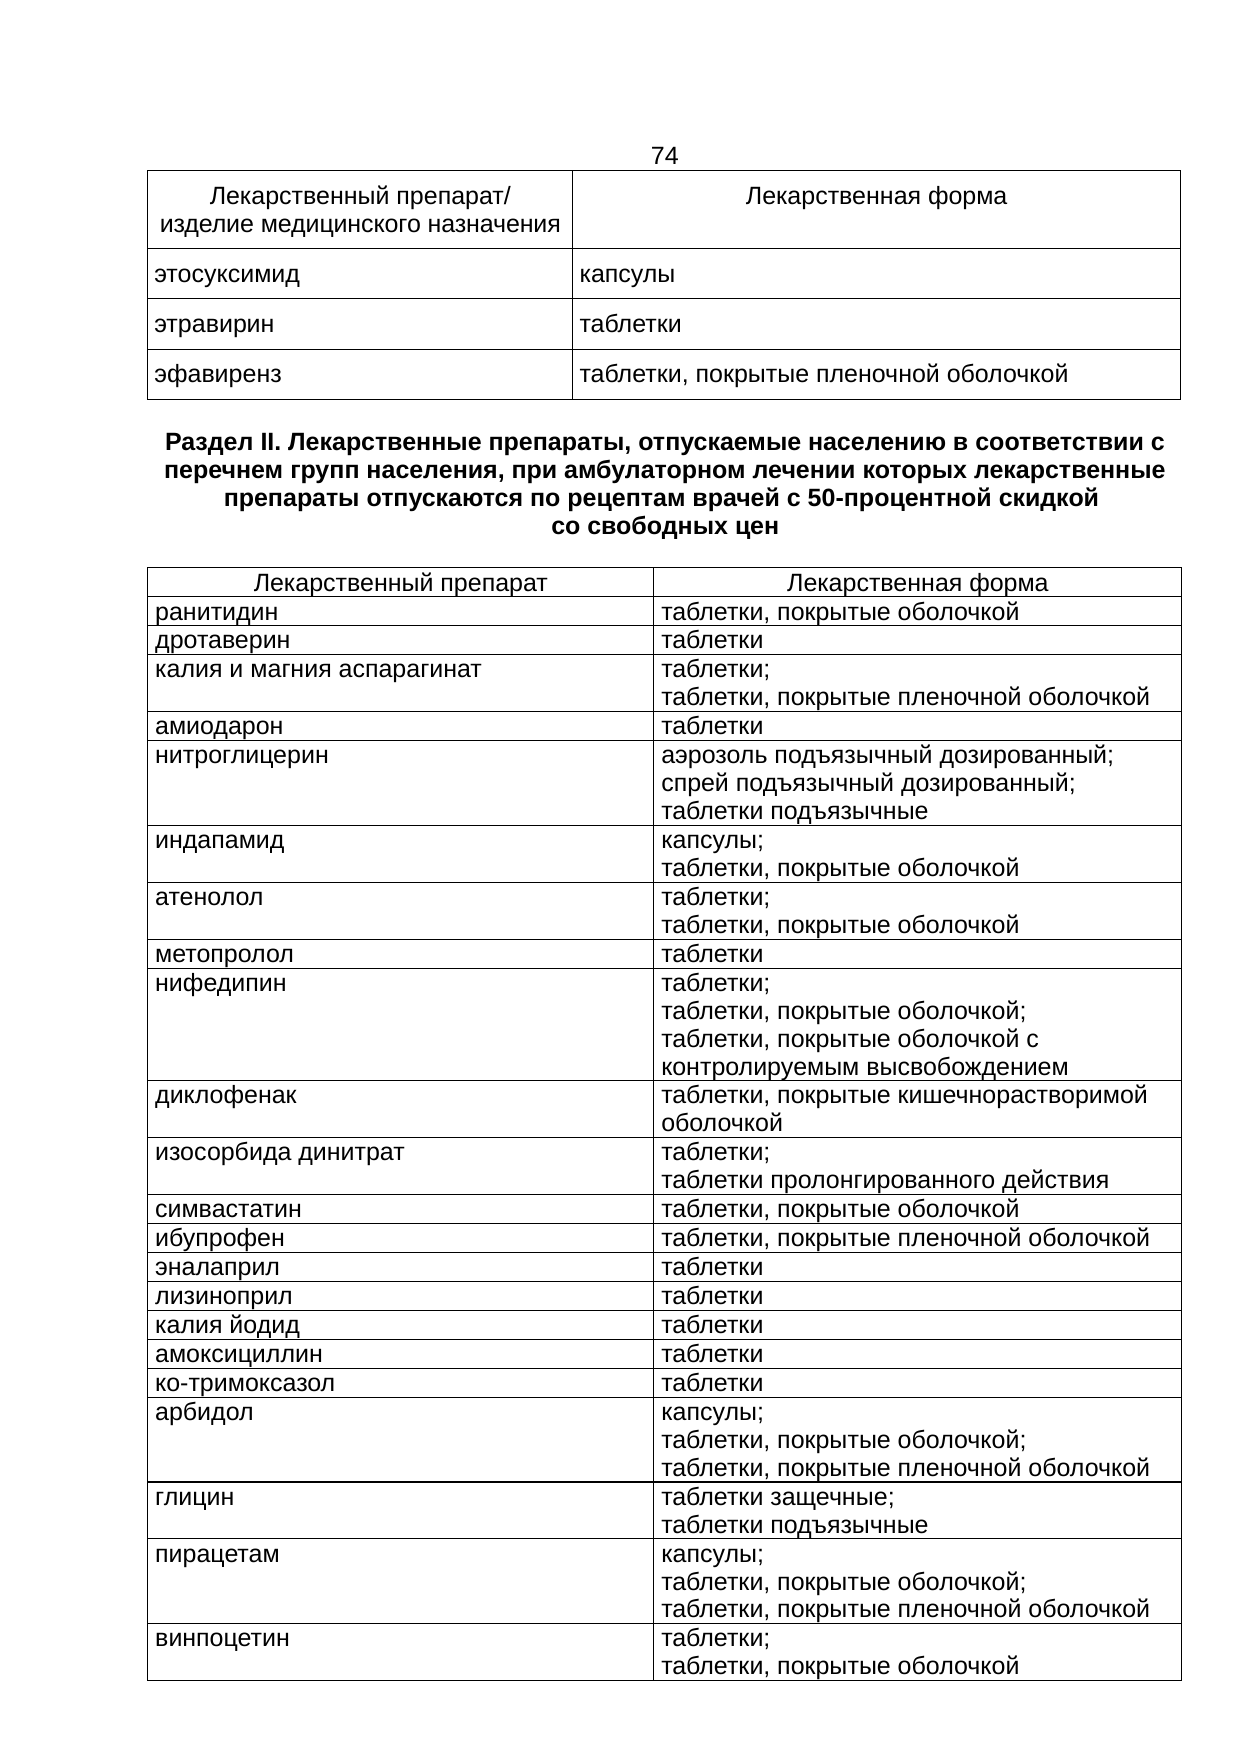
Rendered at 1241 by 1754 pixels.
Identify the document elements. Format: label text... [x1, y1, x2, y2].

table_cell атенолол [148, 883, 653, 938]
table_header Лекарственная форма [654, 568, 1181, 596]
table_cell таблетки; таблетки, покрытые оболочкой [654, 883, 1181, 938]
table_cell таблетки защечные; таблетки подъязычные [654, 1483, 1181, 1538]
table_cell амоксициллин [148, 1340, 653, 1368]
table_cell аэрозоль подъязычный дозированный; спрей подъязычный дозированный; таблетки подъязычные [654, 741, 1181, 825]
table_cell индапамид [148, 826, 653, 882]
table_cell калия йодид [148, 1311, 653, 1339]
table_cell симвастатин [148, 1195, 653, 1223]
table_cell капсулы; таблетки, покрытые оболочкой; таблетки, покрытые пленочной оболочкой [654, 1539, 1181, 1623]
table_cell метопролол [148, 940, 653, 967]
table_cell капсулы; таблетки, покрытые оболочкой [654, 826, 1181, 882]
table_cell таблетки [654, 1369, 1181, 1397]
table_cell амиодарон [148, 712, 653, 740]
table_cell эналаприл [148, 1253, 653, 1281]
table_cell глицин [148, 1483, 653, 1538]
table_cell калия и магния аспарагинат [148, 655, 653, 711]
table_header Лекарственный препарат [148, 568, 653, 596]
table_cell таблетки [654, 1340, 1181, 1368]
table_cell таблетки [654, 712, 1181, 740]
table_cell ко-тримоксазол [148, 1369, 653, 1397]
table_cell лизиноприл [148, 1282, 653, 1310]
table_cell таблетки [654, 1282, 1181, 1310]
table_cell таблетки; таблетки пролонгированного действия [654, 1138, 1181, 1194]
table_cell таблетки, покрытые пленочной оболочкой [573, 350, 1180, 399]
table_cell таблетки, покрытые оболочкой [654, 597, 1181, 625]
table_cell арбидол [148, 1398, 653, 1481]
table_header Лекарственная форма [573, 171, 1180, 248]
table_cell таблетки [654, 626, 1181, 654]
table_cell таблетки [654, 1311, 1181, 1339]
table_cell ранитидин [148, 597, 653, 625]
table_cell таблетки [654, 1253, 1181, 1281]
table_cell капсулы; таблетки, покрытые оболочкой; таблетки, покрытые пленочной оболочкой [654, 1398, 1181, 1481]
table_header Лекарственный препарат/ изделие медицинского назначения [148, 171, 572, 248]
table_cell эфавиренз [148, 350, 572, 399]
text Раздел II. Лекарственные препараты, отпускаемые населению в соответствии с перечнем групп населения, при амбулаторном лечении которых лекарственные препараты отпускаются по рецептам врачей с 50-процентной скидкой [150, 428, 1180, 511]
table_cell таблетки, покрытые оболочкой [654, 1195, 1181, 1223]
table_cell этравирин [148, 299, 572, 348]
table_cell ибупрофен [148, 1224, 653, 1252]
table_cell нифедипин [148, 969, 653, 1080]
table_cell таблетки, покрытые кишечнорастворимой оболочкой [654, 1081, 1181, 1137]
table_cell таблетки; таблетки, покрытые оболочкой; таблетки, покрытые оболочкой с контролируемым высвобождением [654, 969, 1181, 1080]
table_cell таблетки, покрытые пленочной оболочкой [654, 1224, 1181, 1252]
table_cell пирацетам [148, 1539, 653, 1623]
text со свободных цен [150, 511, 1180, 539]
table_cell таблетки [654, 940, 1181, 967]
table_cell изосорбида динитрат [148, 1138, 653, 1194]
table_cell таблетки; таблетки, покрытые оболочкой [654, 1624, 1181, 1680]
table_cell таблетки; таблетки, покрытые пленочной оболочкой [654, 655, 1181, 711]
table_cell винпоцетин [148, 1624, 653, 1680]
table_cell дротаверин [148, 626, 653, 654]
table_cell капсулы [573, 249, 1180, 298]
table_cell диклофенак [148, 1081, 653, 1137]
table_cell нитроглицерин [148, 741, 653, 825]
table_cell этосуксимид [148, 249, 572, 298]
table_cell таблетки [573, 299, 1180, 348]
